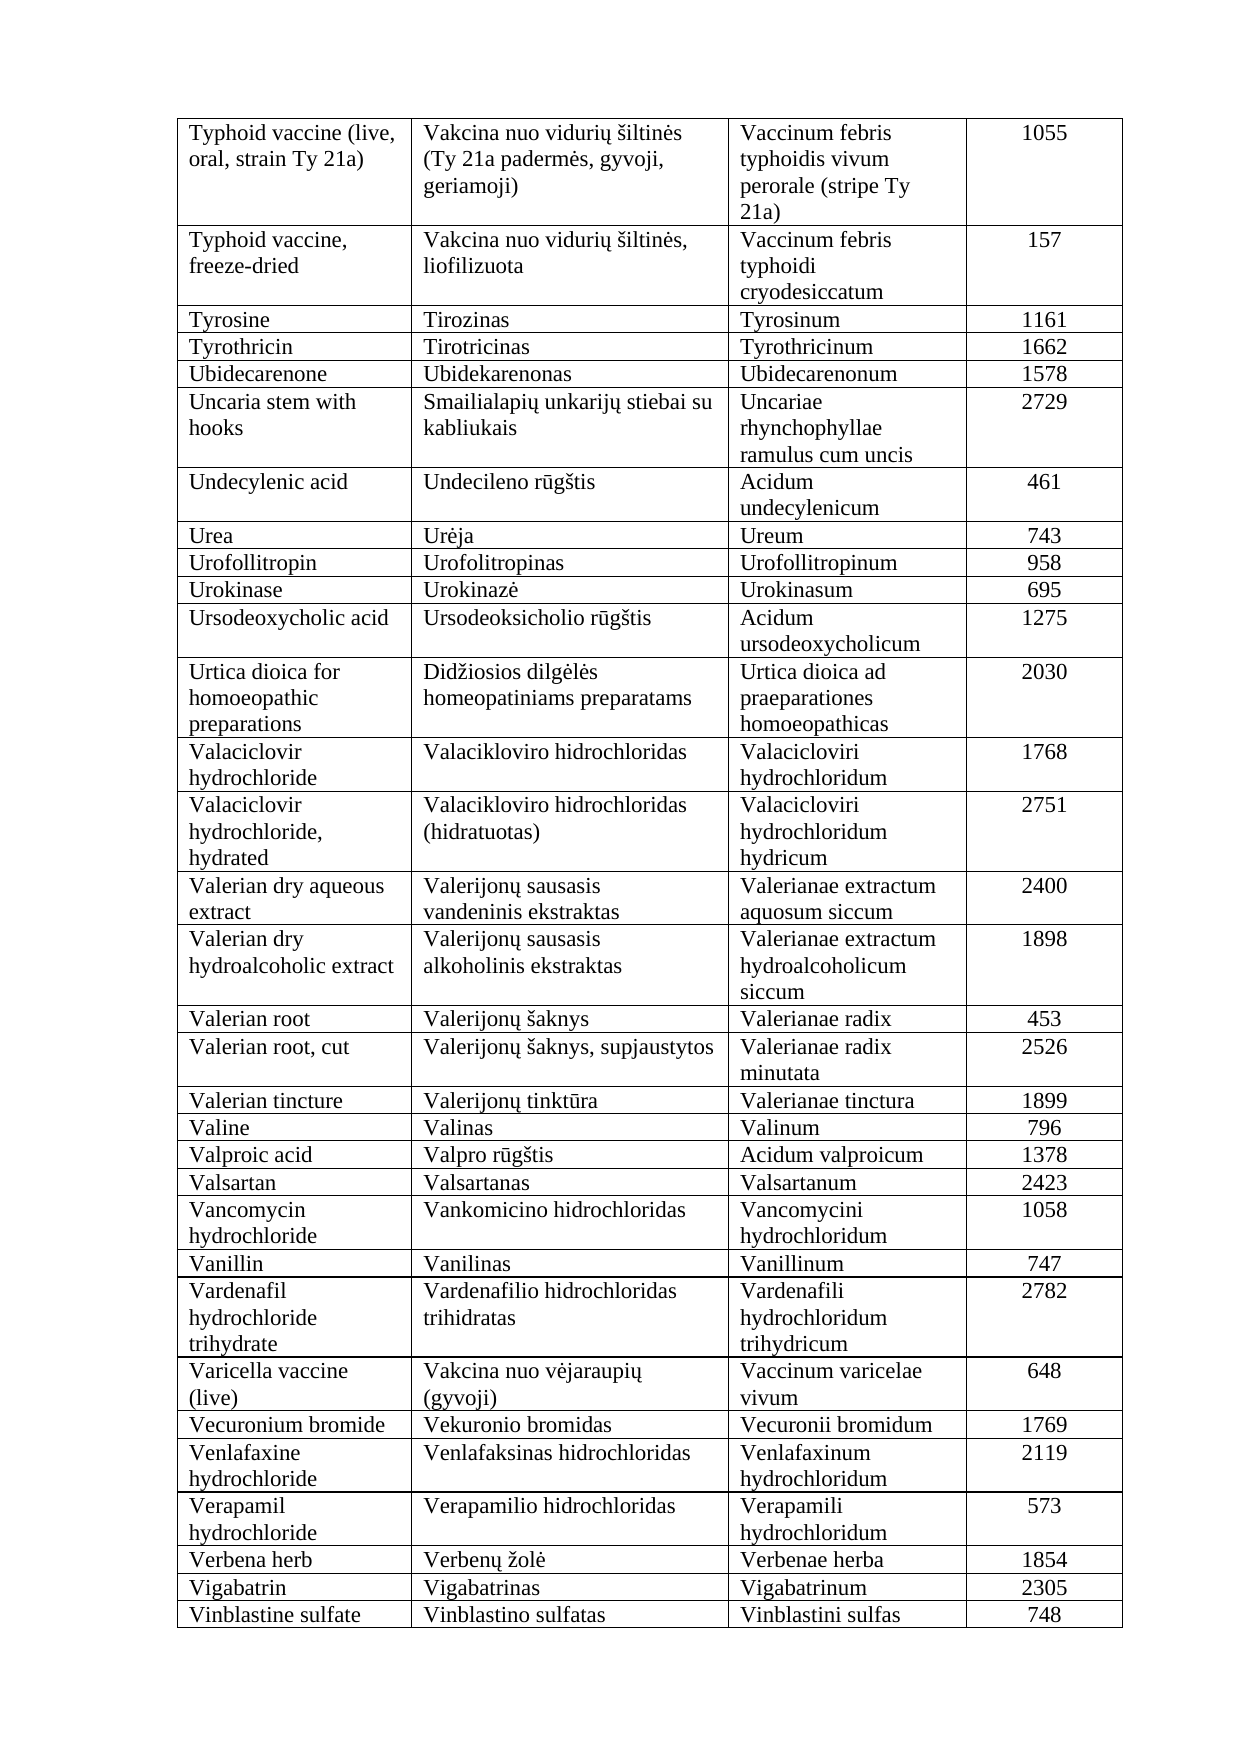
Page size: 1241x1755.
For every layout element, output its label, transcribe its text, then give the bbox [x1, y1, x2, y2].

table_cell Valerian dry aqueous extract [178, 872, 411, 924]
table_cell 1578 [967, 361, 1122, 387]
table_cell Vancomycini hydrochloridum [729, 1196, 966, 1249]
table_cell Valerijonų šaknys, supjaustytos [412, 1033, 728, 1086]
table_cell 2751 [967, 792, 1122, 871]
table_cell Vaccinum febris typhoidi cryodesiccatum [729, 226, 966, 305]
table_cell 1898 [967, 925, 1122, 1004]
table_cell Venlafaksinas hidrochloridas [412, 1439, 728, 1491]
table_cell Valerian root, cut [178, 1033, 411, 1086]
table_cell Acidum undecylenicum [729, 468, 966, 521]
table_cell Valerian dry hydroalcoholic extract [178, 925, 411, 1004]
table_cell Valerijonų sausasis alkoholinis ekstraktas [412, 925, 728, 1004]
table_cell 1899 [967, 1087, 1122, 1113]
table_cell 157 [967, 226, 1122, 305]
table_cell 453 [967, 1006, 1122, 1032]
table_cell 1662 [967, 333, 1122, 359]
table_cell 1275 [967, 604, 1122, 657]
table_cell Valerianae tinctura [729, 1087, 966, 1113]
table_cell Urėja [412, 522, 728, 548]
table_cell Venlafaxine hydrochloride [178, 1439, 411, 1491]
table_cell Urtica dioica for homoeopathic preparations [178, 658, 411, 737]
table_cell Ureum [729, 522, 966, 548]
table_cell Vancomycin hydrochloride [178, 1196, 411, 1249]
table_cell Urokinasum [729, 577, 966, 603]
table_cell Tirotricinas [412, 333, 728, 359]
table_cell Urokinase [178, 577, 411, 603]
table_cell Acidum valproicum [729, 1141, 966, 1168]
table_cell Tyrosinum [729, 306, 966, 332]
table_cell Urokinazė [412, 577, 728, 603]
table_cell 1768 [967, 738, 1122, 791]
table_cell Valerianae radix minutata [729, 1033, 966, 1086]
table_cell Vardenafili hydrochloridum trihydricum [729, 1278, 966, 1356]
table_cell Valsartan [178, 1169, 411, 1195]
table_cell Vardenafil hydrochloride trihydrate [178, 1278, 411, 1356]
table_cell Smailialapių unkarijų stiebai su kabliukais [412, 388, 728, 467]
table_cell Valinum [729, 1114, 966, 1140]
table_cell Valacikloviro hidrochloridas [412, 738, 728, 791]
table_cell Vakcina nuo vėjaraupių (gyvoji) [412, 1358, 728, 1410]
table_cell 2119 [967, 1439, 1122, 1491]
table_cell Vardenafilio hidrochloridas trihidratas [412, 1278, 728, 1356]
table_cell 461 [967, 468, 1122, 521]
table_cell Ursodeoksicholio rūgštis [412, 604, 728, 657]
table_cell Urofollitropinum [729, 549, 966, 576]
table_cell Vankomicino hidrochloridas [412, 1196, 728, 1249]
table_cell Valine [178, 1114, 411, 1140]
table_cell Vekuronio bromidas [412, 1411, 728, 1438]
table_cell Uncariae rhynchophyllae ramulus cum uncis [729, 388, 966, 467]
table_cell 2423 [967, 1169, 1122, 1195]
table_cell Valaciclovir hydrochloride, hydrated [178, 792, 411, 871]
table_cell Venlafaxinum hydrochloridum [729, 1439, 966, 1491]
table_cell 2526 [967, 1033, 1122, 1086]
table_cell Valinas [412, 1114, 728, 1140]
table_cell Vaccinum varicelae vivum [729, 1358, 966, 1410]
table_cell 695 [967, 577, 1122, 603]
table_cell Vinblastini sulfas [729, 1601, 966, 1627]
table_cell Vaccinum febris typhoidis vivum perorale (stripe Ty 21a) [729, 119, 966, 224]
table_cell Tyrothricin [178, 333, 411, 359]
table_cell Valsartanum [729, 1169, 966, 1195]
table_cell 1161 [967, 306, 1122, 332]
table_cell Urofollitropin [178, 549, 411, 576]
table_cell Verapamil hydrochloride [178, 1493, 411, 1545]
table_cell Valerianae extractum aquosum siccum [729, 872, 966, 924]
table_cell Ursodeoxycholic acid [178, 604, 411, 657]
table_cell 1854 [967, 1546, 1122, 1572]
table_cell Verbenae herba [729, 1546, 966, 1572]
table_cell Vigabatrinum [729, 1574, 966, 1600]
table_cell Vigabatrinas [412, 1574, 728, 1600]
table_cell 2729 [967, 388, 1122, 467]
table_cell Ubidecarenonum [729, 361, 966, 387]
table_cell Vinblastino sulfatas [412, 1601, 728, 1627]
table_cell Valsartanas [412, 1169, 728, 1195]
table_cell Valerianae radix [729, 1006, 966, 1032]
table_cell Valerijonų tinktūra [412, 1087, 728, 1113]
table_cell 1058 [967, 1196, 1122, 1249]
table_cell 796 [967, 1114, 1122, 1140]
table_cell Valerian root [178, 1006, 411, 1032]
table_cell Typhoid vaccine (live, oral, strain Ty 21a) [178, 119, 411, 224]
table_cell 2400 [967, 872, 1122, 924]
table_cell Tyrosine [178, 306, 411, 332]
table_cell Valacicloviri hydrochloridum [729, 738, 966, 791]
table_cell 2030 [967, 658, 1122, 737]
table_cell Valacicloviri hydrochloridum hydricum [729, 792, 966, 871]
table_cell Vakcina nuo vidurių šiltinės (Ty 21a padermės, gyvoji, geriamoji) [412, 119, 728, 224]
table_cell Urea [178, 522, 411, 548]
table_cell Acidum ursodeoxycholicum [729, 604, 966, 657]
table_cell Vecuronii bromidum [729, 1411, 966, 1438]
table_cell 2782 [967, 1278, 1122, 1356]
table_cell Typhoid vaccine, freeze-dried [178, 226, 411, 305]
table_cell Valerijonų šaknys [412, 1006, 728, 1032]
table_cell Tyrothricinum [729, 333, 966, 359]
table_cell Urtica dioica ad praeparationes homoeopathicas [729, 658, 966, 737]
table_cell Valerijonų sausasis vandeninis ekstraktas [412, 872, 728, 924]
table_cell 958 [967, 549, 1122, 576]
table_cell Undecileno rūgštis [412, 468, 728, 521]
table_cell Vecuronium bromide [178, 1411, 411, 1438]
table_cell Ubidekarenonas [412, 361, 728, 387]
table_cell Vinblastine sulfate [178, 1601, 411, 1627]
table_cell Tirozinas [412, 306, 728, 332]
table_cell Urofolitropinas [412, 549, 728, 576]
table_cell Valerianae extractum hydroalcoholicum siccum [729, 925, 966, 1004]
table_cell Valaciclovir hydrochloride [178, 738, 411, 791]
table_cell Undecylenic acid [178, 468, 411, 521]
table_cell Vakcina nuo vidurių šiltinės, liofilizuota [412, 226, 728, 305]
table_cell Valacikloviro hidrochloridas (hidratuotas) [412, 792, 728, 871]
table_cell Verbena herb [178, 1546, 411, 1572]
table_cell Uncaria stem with hooks [178, 388, 411, 467]
table_cell Verapamilio hidrochloridas [412, 1493, 728, 1545]
table_cell 648 [967, 1358, 1122, 1410]
table_cell Valproic acid [178, 1141, 411, 1168]
table_cell Vanillin [178, 1250, 411, 1276]
table_cell 743 [967, 522, 1122, 548]
table_cell Ubidecarenone [178, 361, 411, 387]
table_cell 1769 [967, 1411, 1122, 1438]
table_cell 2305 [967, 1574, 1122, 1600]
table_cell Valpro rūgštis [412, 1141, 728, 1168]
table_cell 1055 [967, 119, 1122, 224]
table_cell 573 [967, 1493, 1122, 1545]
table_cell Varicella vaccine (live) [178, 1358, 411, 1410]
table_cell Vanilinas [412, 1250, 728, 1276]
table_cell Didžiosios dilgėlės homeopatiniams preparatams [412, 658, 728, 737]
table_cell Vigabatrin [178, 1574, 411, 1600]
table_cell 1378 [967, 1141, 1122, 1168]
table_cell Verapamili hydrochloridum [729, 1493, 966, 1545]
table_cell Verbenų žolė [412, 1546, 728, 1572]
table_cell 747 [967, 1250, 1122, 1276]
table_cell 748 [967, 1601, 1122, 1627]
table_cell Vanillinum [729, 1250, 966, 1276]
table_cell Valerian tincture [178, 1087, 411, 1113]
